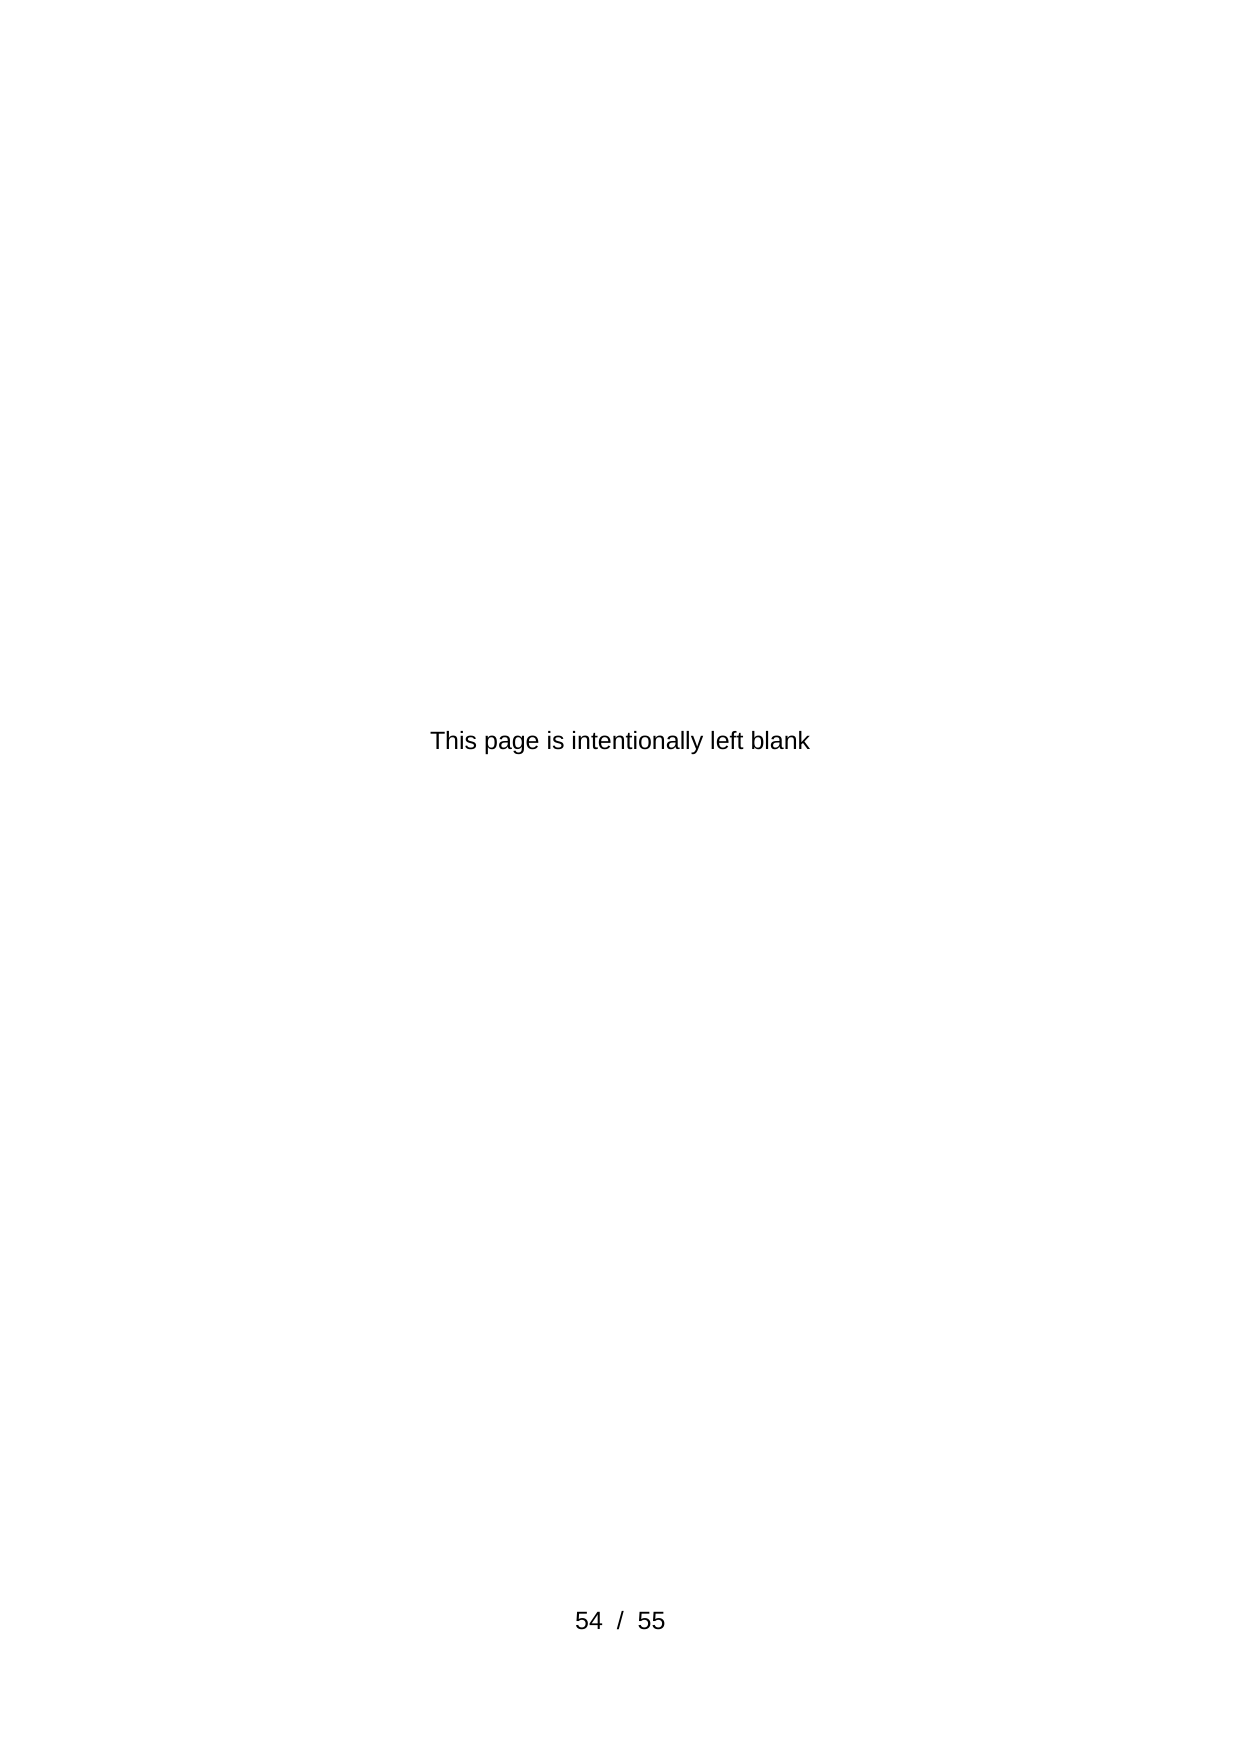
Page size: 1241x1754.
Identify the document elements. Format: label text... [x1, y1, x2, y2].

text This page is intentionally left blank [118, 726, 1122, 755]
